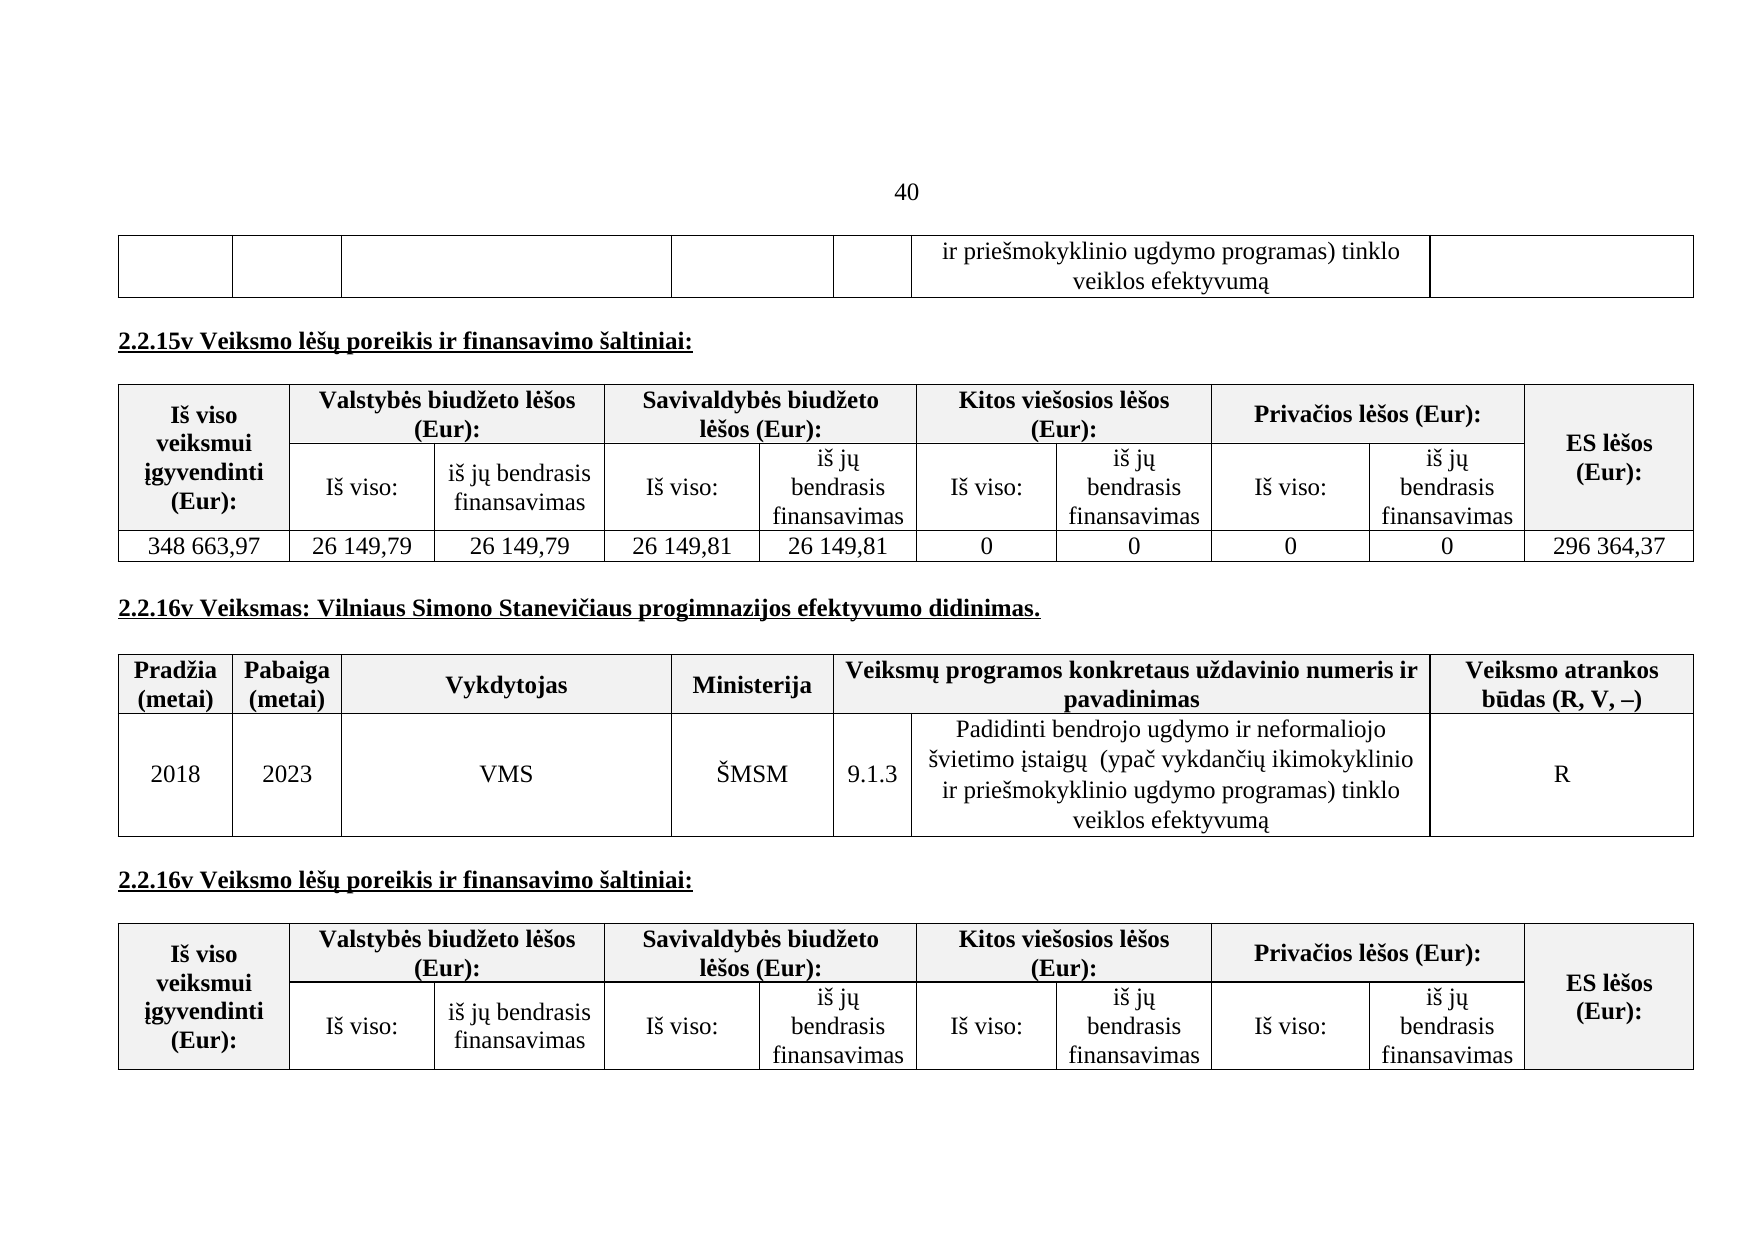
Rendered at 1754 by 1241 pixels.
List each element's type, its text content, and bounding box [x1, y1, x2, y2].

table_cell VMS [342, 714, 671, 836]
table_cell iš jų bendrasis finansavimas [1370, 444, 1524, 530]
table_header Pradžia (metai) [119, 655, 232, 713]
table_cell 26 149,81 [605, 531, 759, 561]
table_header Iš viso veiksmui įgyvendinti (Eur): [119, 924, 289, 1069]
table_cell [1431, 236, 1693, 297]
table_header ES lėšos (Eur): [1525, 924, 1693, 1069]
table_header Savivaldybės biudžeto lėšos (Eur): [605, 924, 916, 981]
table_header Savivaldybės biudžeto lėšos (Eur): [605, 385, 916, 442]
table_cell Iš viso: [1212, 444, 1369, 530]
table_cell 9.1.3 [834, 714, 911, 836]
table_cell 2018 [119, 714, 232, 836]
table_cell 26 149,79 [435, 531, 604, 561]
text 2.2.15v Veiksmo lėšų poreikis ir finansavimo šaltiniai: [118, 326, 1695, 355]
table_header Privačios lėšos (Eur): [1212, 385, 1524, 442]
table_cell Iš viso: [1212, 983, 1369, 1069]
table_cell 296 364,37 [1525, 531, 1693, 561]
table_cell Iš viso: [605, 444, 759, 530]
table_header Veiksmo atrankos būdas (R, V, –) [1431, 655, 1693, 713]
table_header Ministerija [672, 655, 833, 713]
table_header Kitos viešosios lėšos (Eur): [917, 385, 1211, 442]
table_cell Iš viso: [917, 983, 1056, 1069]
table_cell 0 [917, 531, 1056, 561]
table_header Kitos viešosios lėšos (Eur): [917, 924, 1211, 981]
table_header Valstybės biudžeto lėšos (Eur): [290, 924, 604, 981]
table_cell [119, 236, 232, 297]
table_cell Iš viso: [605, 983, 759, 1069]
table_cell ŠMSM [672, 714, 833, 836]
table_cell 0 [1057, 531, 1211, 561]
table_header Veiksmų programos konkretaus uždavinio numeris ir pavadinimas [834, 655, 1429, 713]
table_cell iš jų bendrasis finansavimas [435, 983, 604, 1069]
table_cell 26 149,81 [760, 531, 916, 561]
table_cell Iš viso: [917, 444, 1056, 530]
table_cell iš jų bendrasis finansavimas [1057, 444, 1211, 530]
table_cell 0 [1212, 531, 1369, 561]
table_header Iš viso veiksmui įgyvendinti (Eur): [119, 385, 289, 530]
table_header Valstybės biudžeto lėšos (Eur): [290, 385, 604, 442]
table_cell ir priešmokyklinio ugdymo programas) tinklo veiklos efektyvumą [912, 236, 1429, 297]
table_cell Iš viso: [290, 983, 434, 1069]
table_cell [233, 236, 341, 297]
table_cell 0 [1370, 531, 1524, 561]
table_cell iš jų bendrasis finansavimas [1370, 983, 1524, 1069]
table_header Vykdytojas [342, 655, 671, 713]
table_cell 2023 [233, 714, 341, 836]
table_cell 348 663,97 [119, 531, 289, 561]
table_cell Iš viso: [290, 444, 434, 530]
table_cell [342, 236, 671, 297]
text 2.2.16v Veiksmo lėšų poreikis ir finansavimo šaltiniai: [118, 865, 1695, 894]
table_cell 26 149,79 [290, 531, 434, 561]
table_cell [672, 236, 833, 297]
table_cell iš jų bendrasis finansavimas [760, 444, 916, 530]
table_header ES lėšos (Eur): [1525, 385, 1693, 530]
table_cell iš jų bendrasis finansavimas [760, 983, 916, 1069]
table_cell iš jų bendrasis finansavimas [1057, 983, 1211, 1069]
table_cell R [1431, 714, 1693, 836]
table_cell iš jų bendrasis finansavimas [435, 444, 604, 530]
table_cell Padidinti bendrojo ugdymo ir neformaliojo švietimo įstaigų (ypač vykdančių ikimokyklinio ir priešmokyklinio ugdymo programas) tinklo veiklos efektyvumą [912, 714, 1429, 836]
table_cell [834, 236, 911, 297]
table_header Privačios lėšos (Eur): [1212, 924, 1524, 981]
table_header Pabaiga (metai) [233, 655, 341, 713]
text 2.2.16v Veiksmas: Vilniaus Simono Stanevičiaus progimnazijos efektyvumo didinimas. [118, 593, 1695, 622]
